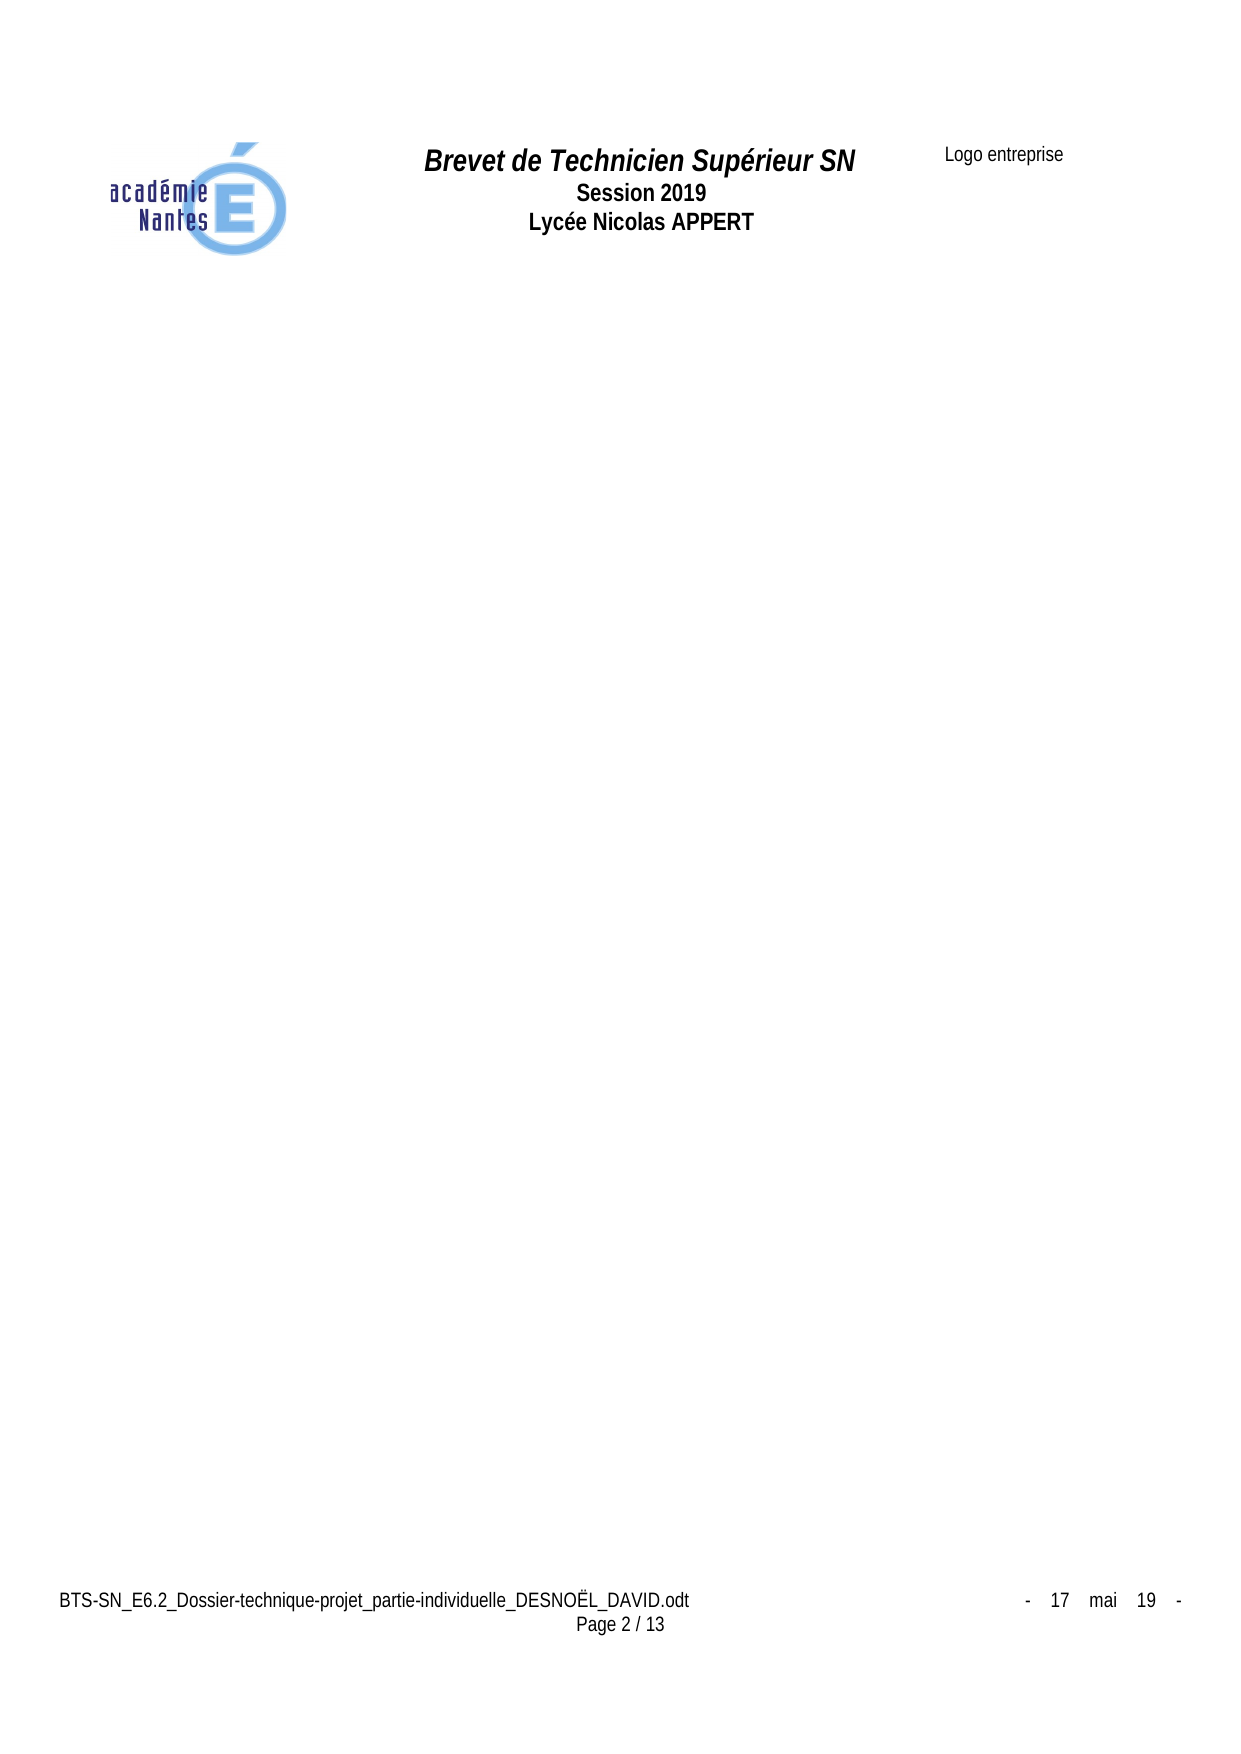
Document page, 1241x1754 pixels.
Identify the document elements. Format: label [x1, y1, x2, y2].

picture [110, 142, 287, 256]
